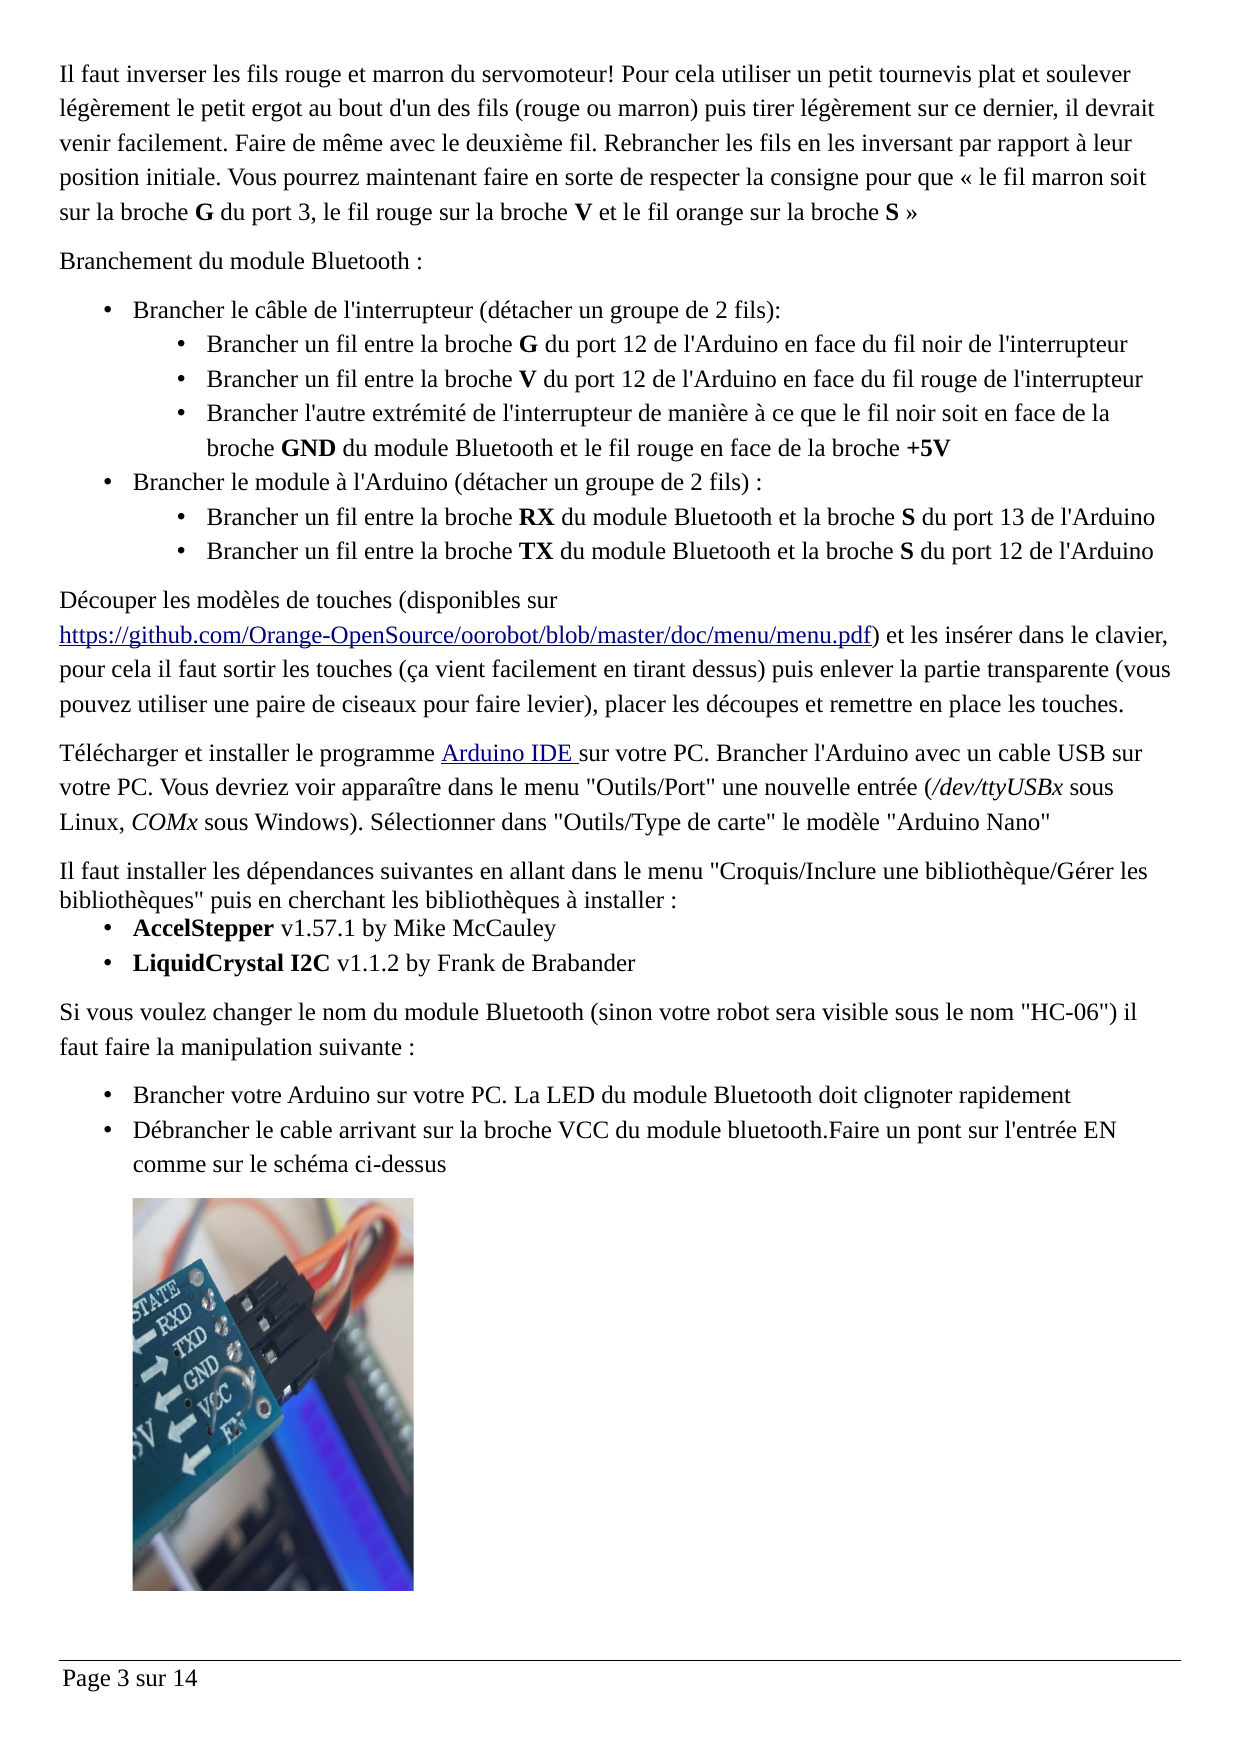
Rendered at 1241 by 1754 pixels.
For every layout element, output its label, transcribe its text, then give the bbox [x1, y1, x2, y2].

text Il faut inverser les fils rouge et marron du servomoteur! Pour cela utiliser un petit tournevis plat et soulever légèrement le petit ergot au bout d'un des fils (rouge ou marron) puis tirer légèrement sur ce dernier, il devrait venir facilement. Faire de même avec le deuxième fil. Rebrancher les fils en les inversant par rapport à leur position initiale. Vous pourrez maintenant faire en sorte de respecter la consigne pour que « le fil marron soit sur la broche G du port 3, le fil rouge sur la broche V et le fil orange sur la broche S » [59, 59, 1181, 226]
list Brancher le câble de l'interrupteur (détacher un groupe de 2 fils): [103, 295, 1181, 324]
list Brancher le module à l'Arduino (détacher un groupe de 2 fils) : [103, 467, 1181, 496]
text Si vous voulez changer le nom du module Bluetooth (sinon votre robot sera visible sous le nom "HC-06") il faut faire la manipulation suivante : [59, 997, 1181, 1060]
text Il faut installer les dépendances suivantes en allant dans le menu "Croquis/Inclure une bibliothèque/Gérer les bibliothèques" puis en cherchant les bibliothèques à installer : [59, 856, 1181, 913]
list Brancher un fil entre la broche RX du module Bluetooth et la broche S du port 13 de l'Arduino [177, 502, 1181, 531]
list AccelStepper v1.57.1 by Mike McCauley [103, 913, 1181, 942]
list Brancher un fil entre la broche G du port 12 de l'Arduino en face du fil noir de l'interrupteur [177, 329, 1181, 358]
list Brancher un fil entre la broche V du port 12 de l'Arduino en face du fil rouge de l'interrupteur [177, 364, 1181, 393]
list Débrancher le cable arrivant sur la broche VCC du module bluetooth.Faire un pont sur l'entrée EN comme sur le schéma ci-dessus [103, 1115, 1181, 1178]
text Télécharger et installer le programme Arduino IDE sur votre PC. Brancher l'Arduino avec un cable USB sur votre PC. Vous devriez voir apparaître dans le menu "Outils/Port" une nouvelle entrée (/dev/ttyUSBx sous Linux, COMx sous Windows). Sélectionner dans "Outils/Type de carte" le modèle "Arduino Nano" [59, 738, 1181, 836]
list Brancher l'autre extrémité de l'interrupteur de manière à ce que le fil noir soit en face de la broche GND du module Bluetooth et le fil rouge en face de la broche +5V [177, 398, 1181, 462]
text Découper les modèles de touches (disponibles sur https://github.com/Orange-OpenSource/oorobot/blob/master/doc/menu/menu.pdf) et les insérer dans le clavier, pour cela il faut sortir les touches (ça vient facilement en tirant dessus) puis enlever la partie transparente (vous pouvez utiliser une paire de ciseaux pour faire levier), placer les découpes et remettre en place les touches. [59, 586, 1181, 718]
list Brancher un fil entre la broche TX du module Bluetooth et la broche S du port 12 de l'Arduino [177, 536, 1181, 565]
picture [132, 1198, 414, 1591]
list LiquidCrystal I2C v1.1.2 by Frank de Brabander [103, 948, 1181, 977]
text Branchement du module Bluetooth : [59, 246, 1181, 275]
list Brancher votre Arduino sur votre PC. La LED du module Bluetooth doit clignoter rapidement [103, 1081, 1181, 1109]
